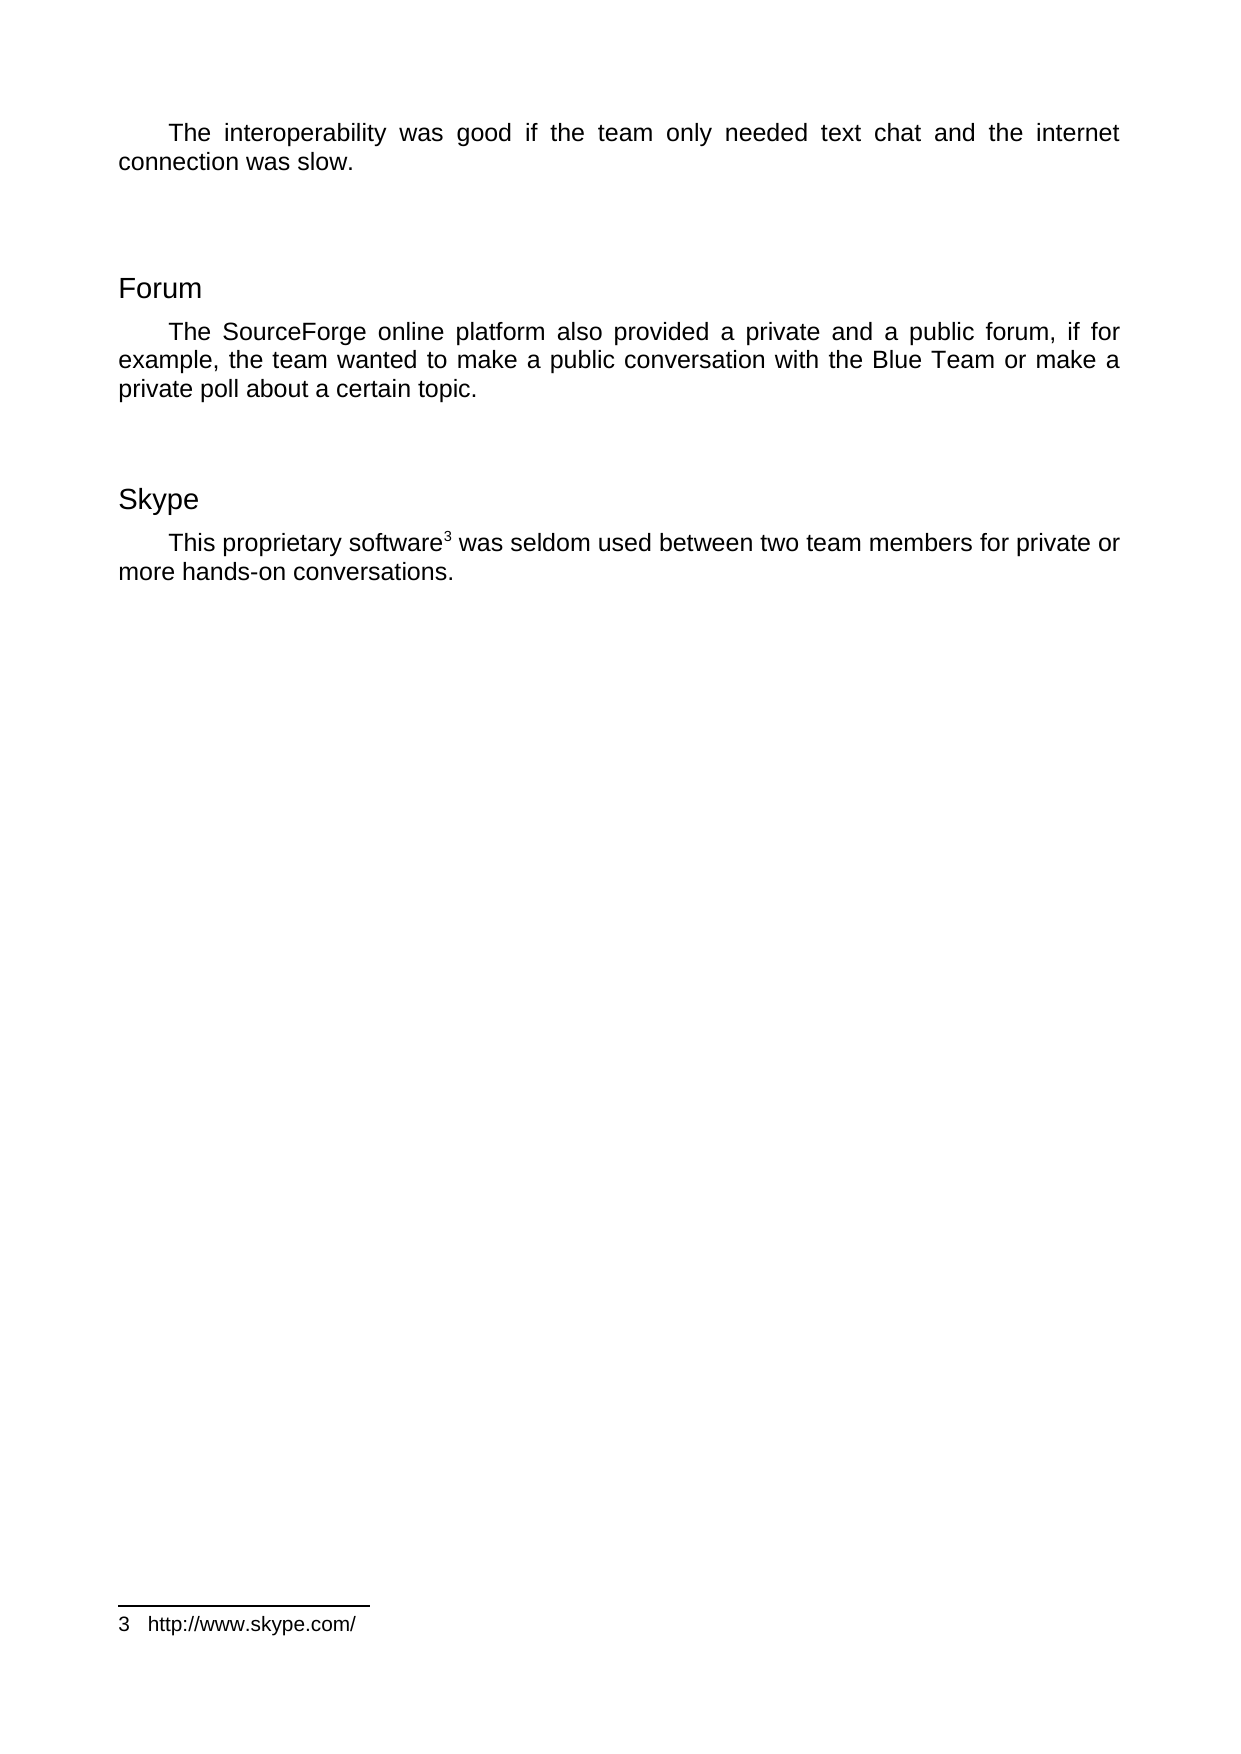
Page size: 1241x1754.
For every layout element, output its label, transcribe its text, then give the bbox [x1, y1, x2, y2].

subtitle Forum [118, 271, 1122, 304]
text The interoperability was good if the team only needed text chat and the internet connection was slow. [118, 118, 1122, 176]
text The SourceForge online platform also provided a private and a public forum, if for example, the team wanted to make a public conversation with the Blue Team or make a private poll about a certain topic. [118, 317, 1122, 403]
text http://www.skype.com/ [118, 1612, 1122, 1636]
text This proprietary software was seldom used between two team members for private or more hands-on conversations. [118, 528, 1122, 585]
subtitle Skype [118, 482, 1122, 515]
